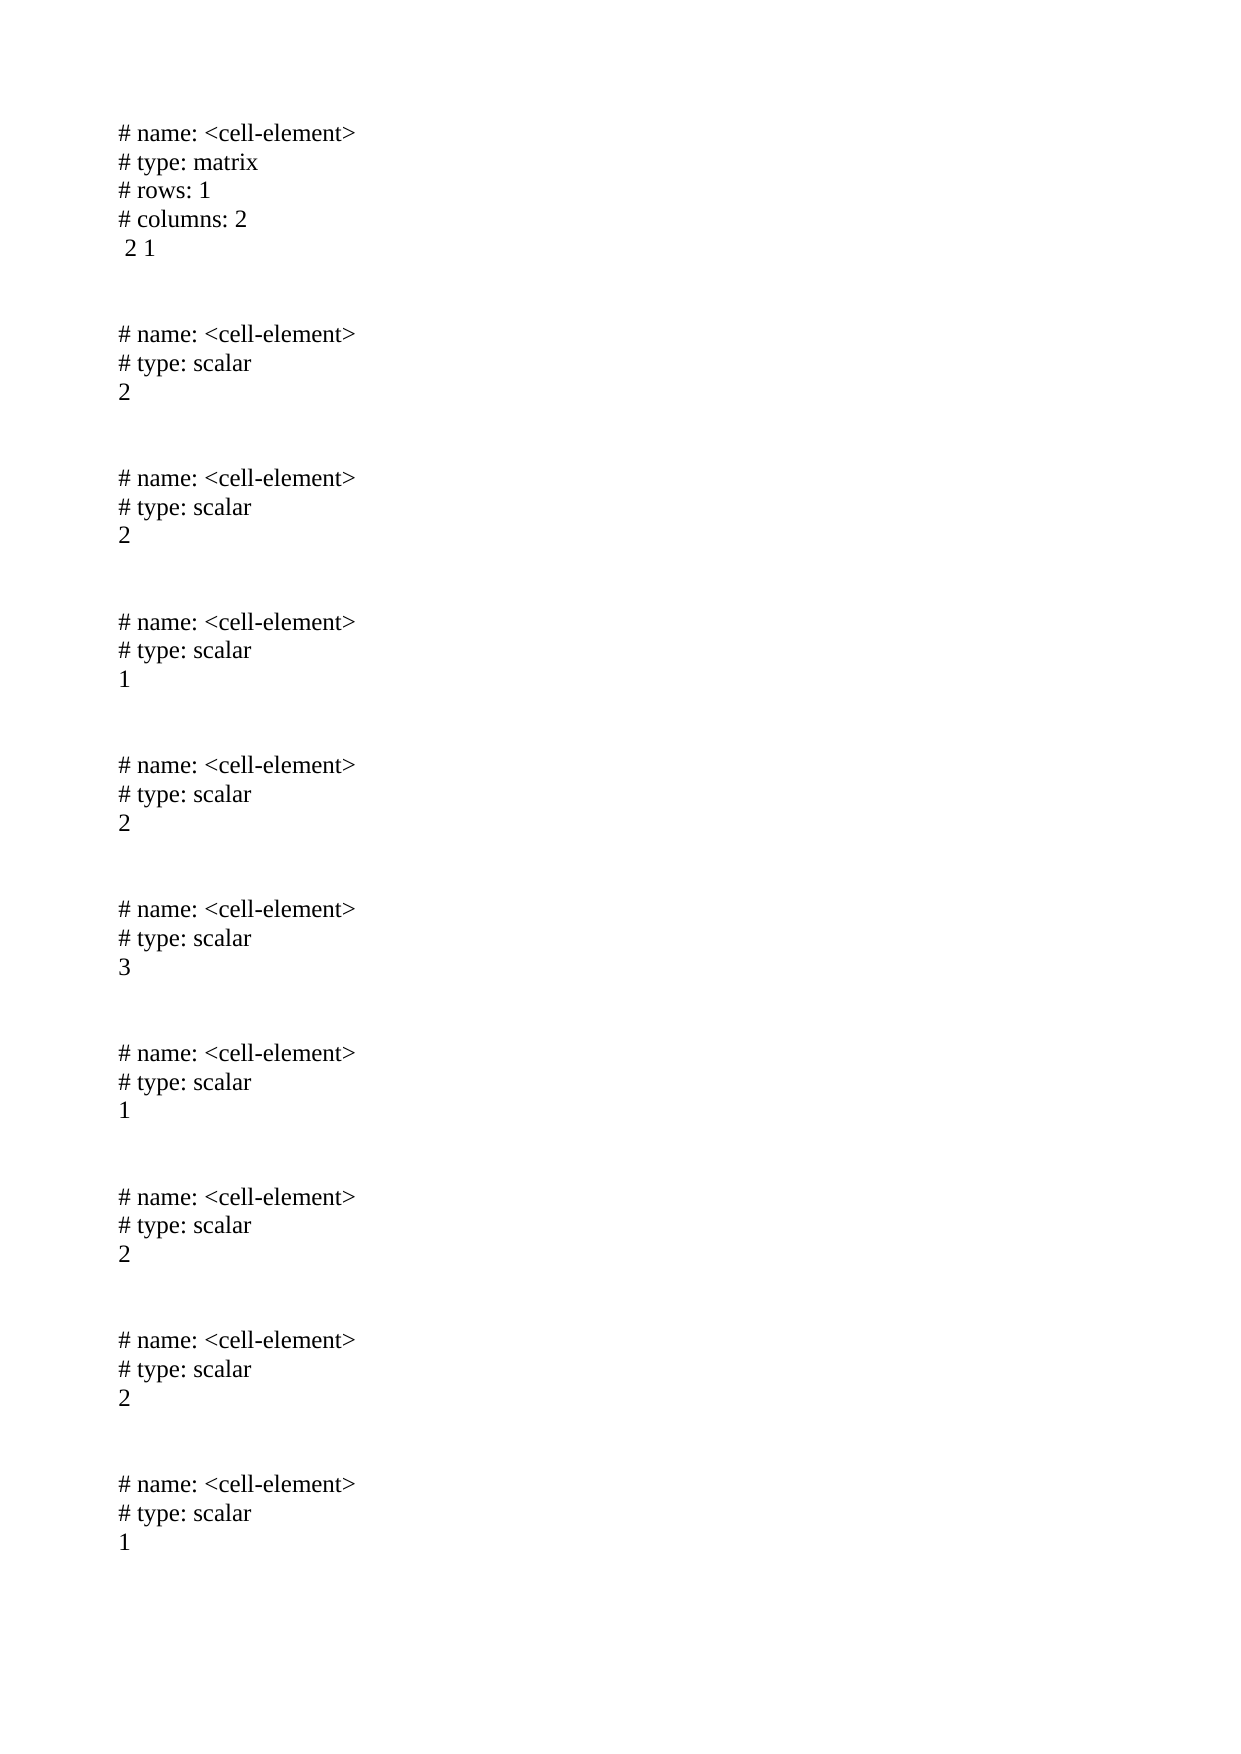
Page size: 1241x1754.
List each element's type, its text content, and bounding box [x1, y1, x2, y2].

text 2 [118, 521, 1122, 549]
text # name: <cell-element> [118, 894, 1122, 923]
text # name: <cell-element> [118, 319, 1122, 348]
text # name: <cell-element> [118, 1182, 1122, 1211]
text 2 [118, 377, 1122, 406]
text 2 [118, 808, 1122, 837]
text # type: scalar [118, 492, 1122, 521]
text 1 [118, 664, 1122, 693]
text # name: <cell-element> [118, 1326, 1122, 1354]
text # type: matrix [118, 147, 1122, 176]
text # type: scalar [118, 636, 1122, 664]
text 1 [118, 1527, 1122, 1556]
text # type: scalar [118, 348, 1122, 377]
text # name: <cell-element> [118, 1038, 1122, 1067]
text # name: <cell-element> [118, 118, 1122, 147]
text # name: <cell-element> [118, 463, 1122, 492]
text 3 [118, 952, 1122, 981]
text # type: scalar [118, 1354, 1122, 1383]
text 2 1 [118, 233, 1122, 262]
text 1 [118, 1096, 1122, 1124]
text # type: scalar [118, 779, 1122, 808]
text # name: <cell-element> [118, 1469, 1122, 1498]
text # type: scalar [118, 923, 1122, 952]
text # type: scalar [118, 1211, 1122, 1239]
text # name: <cell-element> [118, 751, 1122, 779]
text 2 [118, 1239, 1122, 1268]
text # rows: 1 [118, 176, 1122, 204]
text # type: scalar [118, 1067, 1122, 1096]
text 2 [118, 1383, 1122, 1412]
text # type: scalar [118, 1498, 1122, 1527]
text # name: <cell-element> [118, 607, 1122, 636]
text # columns: 2 [118, 204, 1122, 233]
